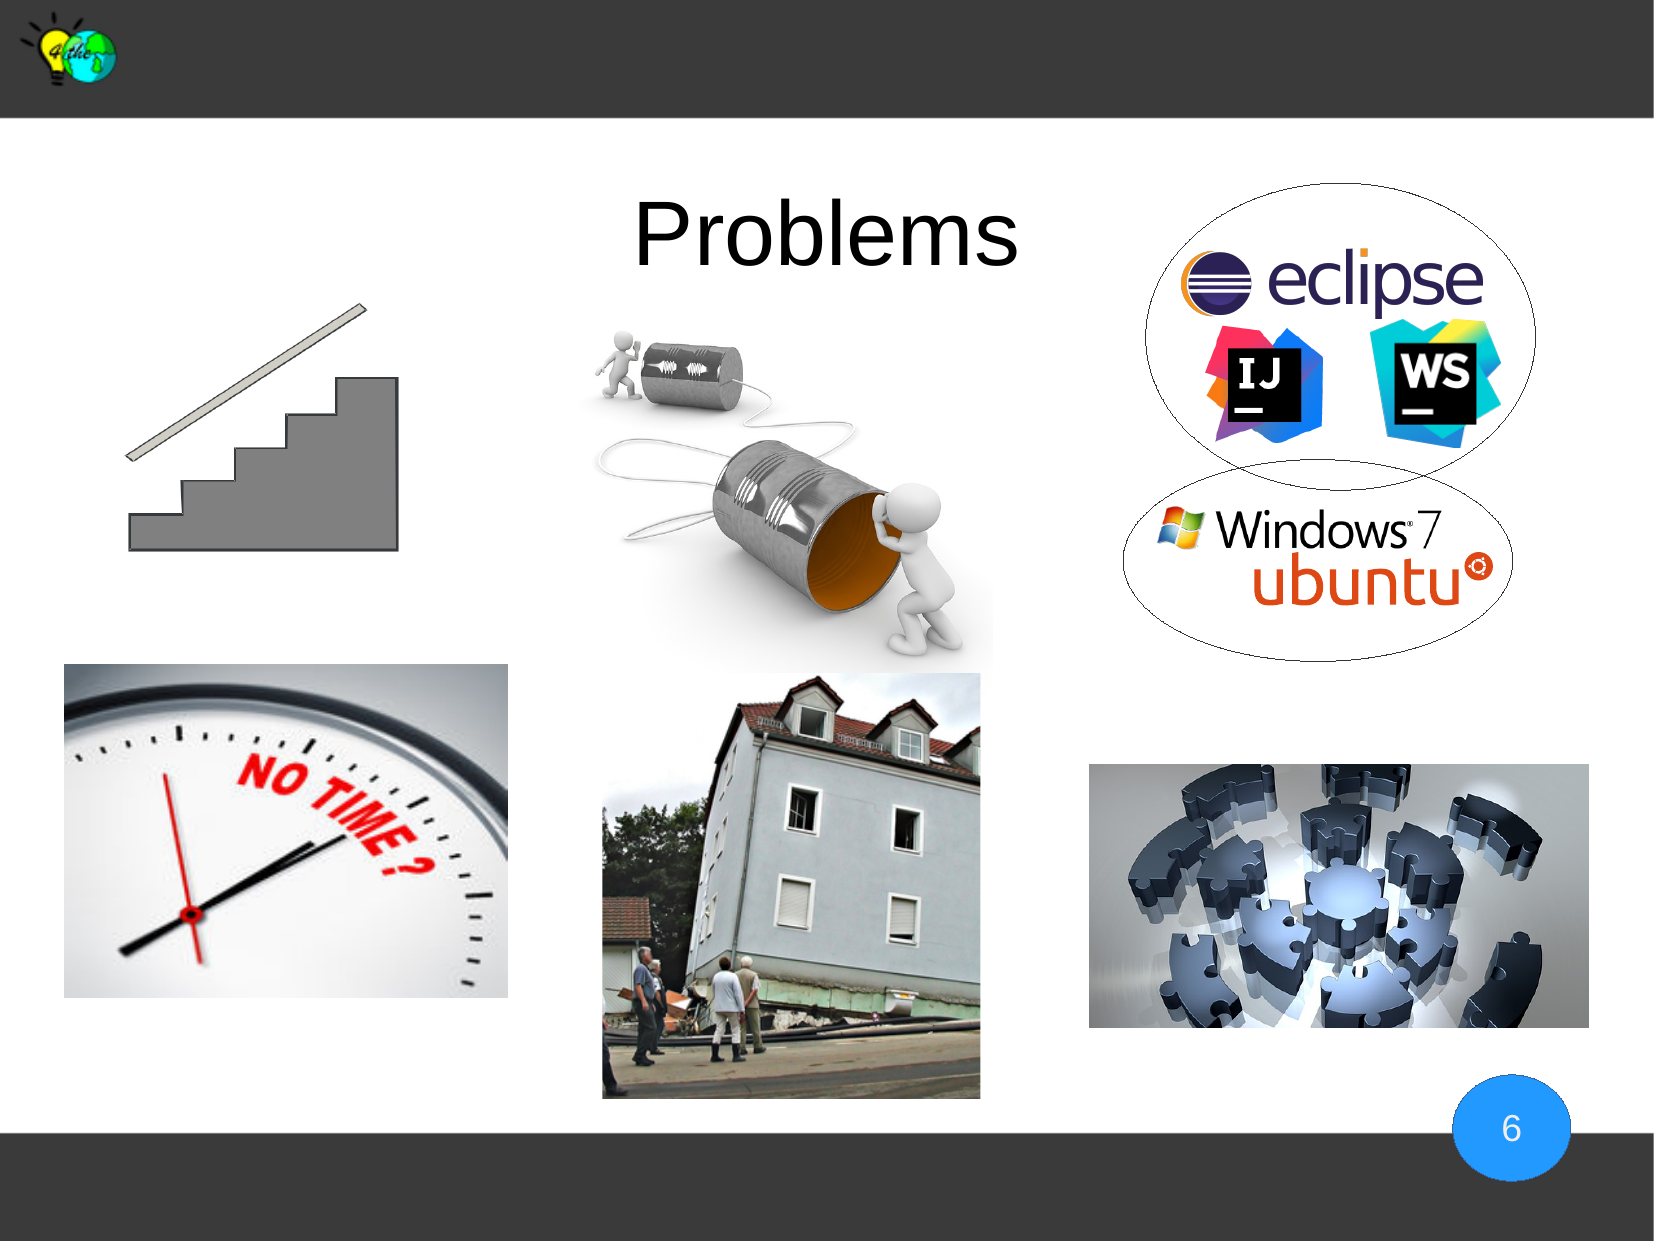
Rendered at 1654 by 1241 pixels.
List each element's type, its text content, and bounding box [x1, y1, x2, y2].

title Problems [82, 129, 1571, 337]
picture [0, 0, 1654, 1241]
text_box [981, 343, 1571, 1099]
text_box [82, 343, 602, 1099]
